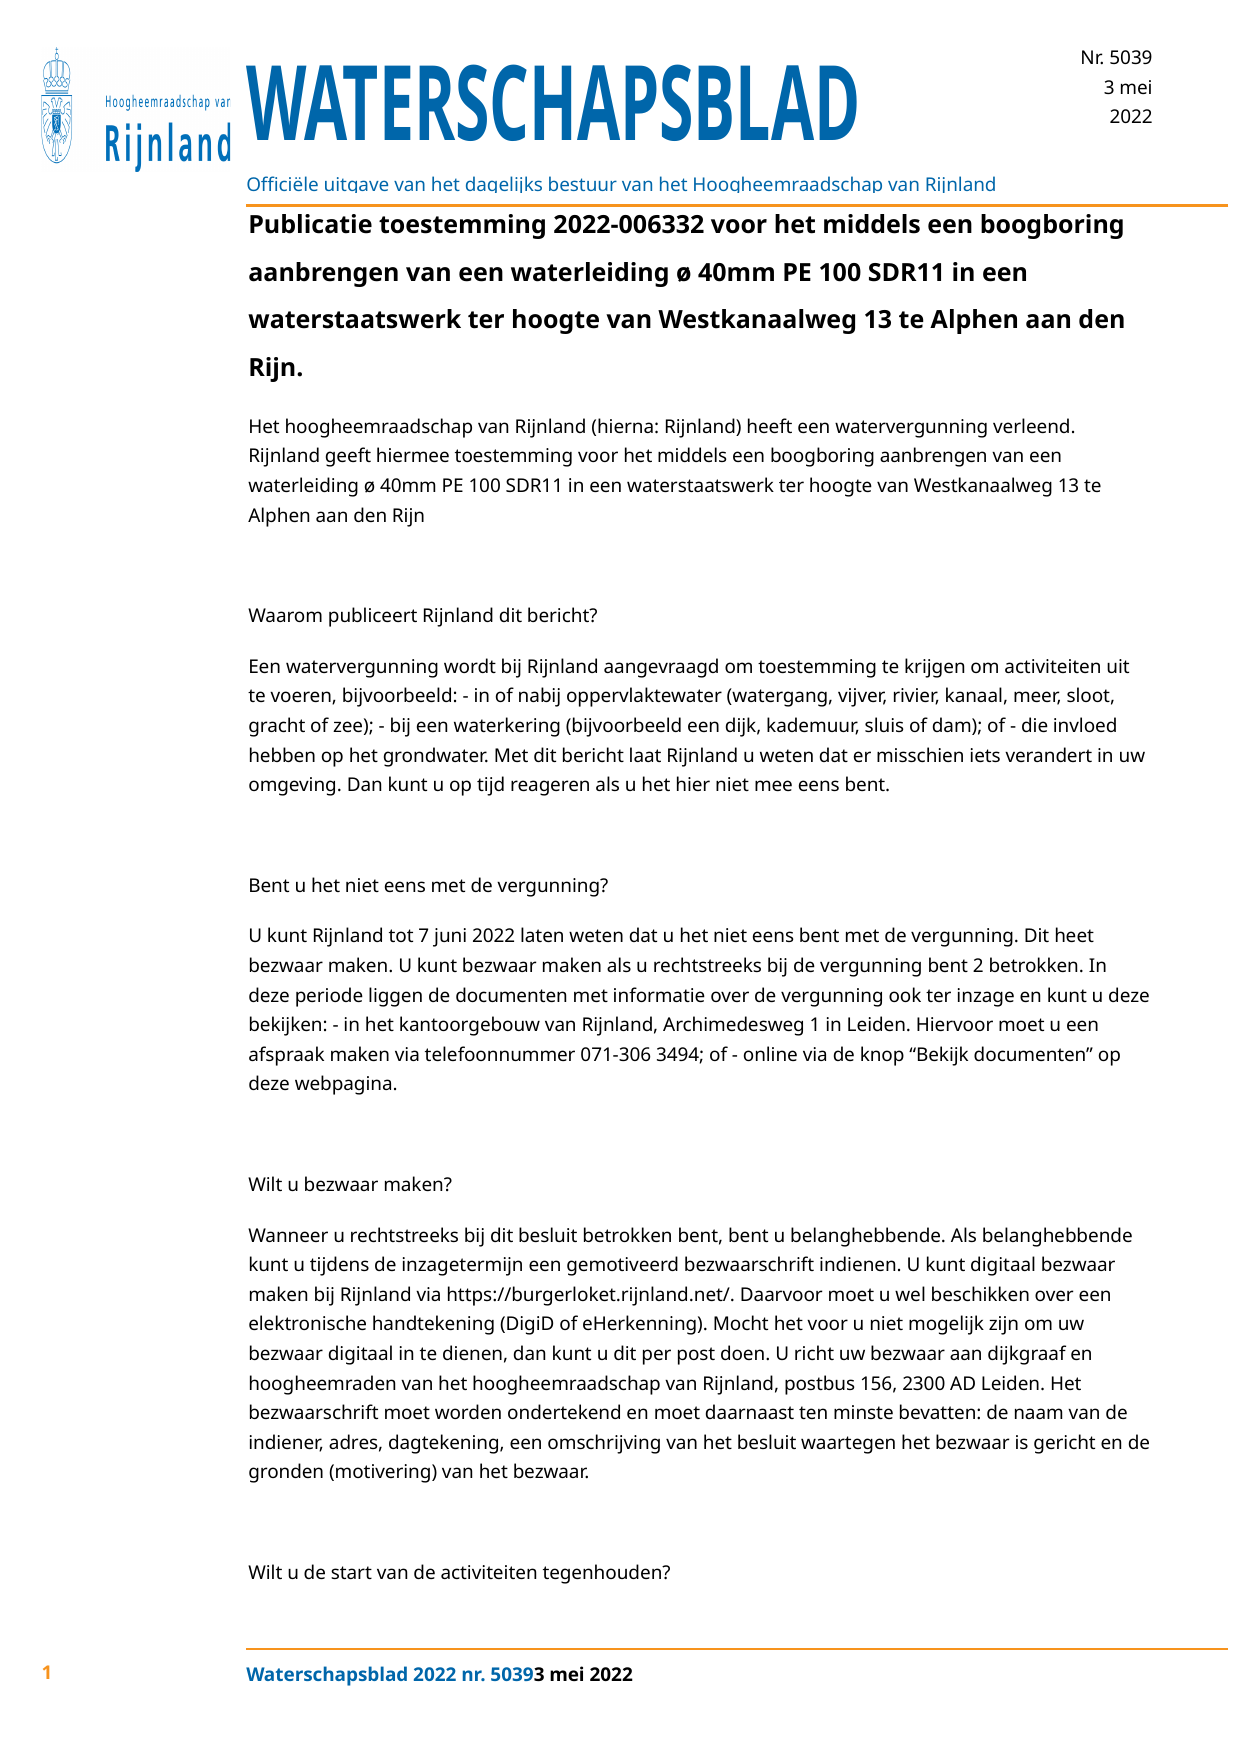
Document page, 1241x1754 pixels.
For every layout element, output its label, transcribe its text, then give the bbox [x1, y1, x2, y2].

picture [41, 47, 231, 172]
text Het hoogheemraadschap van Rijnland (hierna: Rijnland) heeft een watervergunning verleend. Rijnland geeft hiermee toestemming voor het middels een boogboring aanbrengen van een waterleiding ø 40mm PE 100 SDR11 in een waterstaatswerk ter hoogte van Westkanaalweg 13 te Alphen aan den Rijn [248, 413, 1152, 528]
text Wanneer u rechtstreeks bij dit besluit betrokken bent, bent u belanghebbende. Als belanghebbende kunt u tijdens de inzagetermijn een gemotiveerd bezwaarschrift indienen. U kunt digitaal bezwaar maken bij Rijnland via https://burgerloket.rijnland.net/. Daarvoor moet u wel beschikken over een elektronische handtekening (DigiD of eHerkenning). Mocht het voor u niet mogelijk zijn om uw bezwaar digitaal in te dienen, dan kunt u dit per post doen. U richt uw bezwaar aan dijkgraaf en hoogheemraden van het hoogheemraadschap van Rijnland, postbus 156, 2300 AD Leiden. Het bezwaarschrift moet worden ondertekend en moet daarnaast ten minste bevatten: de naam van de indiener, adres, dagtekening, een omschrijving van het besluit waartegen het bezwaar is gericht en de gronden (motivering) van het bezwaar. [248, 1222, 1152, 1484]
text Publicatie toestemming 2022-006332 voor het middels een boogboring aanbrengen van een waterleiding ø 40mm PE 100 SDR11 in een waterstaatswerk ter hoogte van Westkanaalweg 13 te Alphen aan den Rijn. [248, 207, 1152, 384]
text U kunt Rijnland tot 7 juni 2022 laten weten dat u het niet eens bent met de vergunning. Dit heet bezwaar maken. U kunt bezwaar maken als u rechtstreeks bij de vergunning bent 2 betrokken. In deze periode liggen de documenten met informatie over de vergunning ook ter inzage en kunt u deze bekijken: - in het kantoorgebouw van Rijnland, Archimedesweg 1 in Leiden. Hiervoor moet u een afspraak maken via telefoonnummer 071-306 3494; of - online via de knop “Bekijk documenten” op deze webpagina. [248, 923, 1152, 1096]
text Waarom publiceert Rijnland dit bericht? [248, 603, 1152, 628]
text Wilt u bezwaar maken? [248, 1171, 1152, 1197]
text Bent u het niet eens met de vergunning? [248, 872, 1152, 898]
text Een watervergunning wordt bij Rijnland aangevraagd om toestemming te krijgen om activiteiten uit te voeren, bijvoorbeeld: - in of nabij oppervlaktewater (watergang, vijver, rivier, kanaal, meer, sloot, gracht of zee); - bij een waterkering (bijvoorbeeld een dijk, kademuur, sluis of dam); of - die invloed hebben op het grondwater. Met dit bericht laat Rijnland u weten dat er misschien iets verandert in uw omgeving. Dan kunt u op tijd reageren als u het hier niet mee eens bent. [248, 653, 1152, 797]
text Wilt u de start van de activiteiten tegenhouden? [248, 1559, 1152, 1585]
